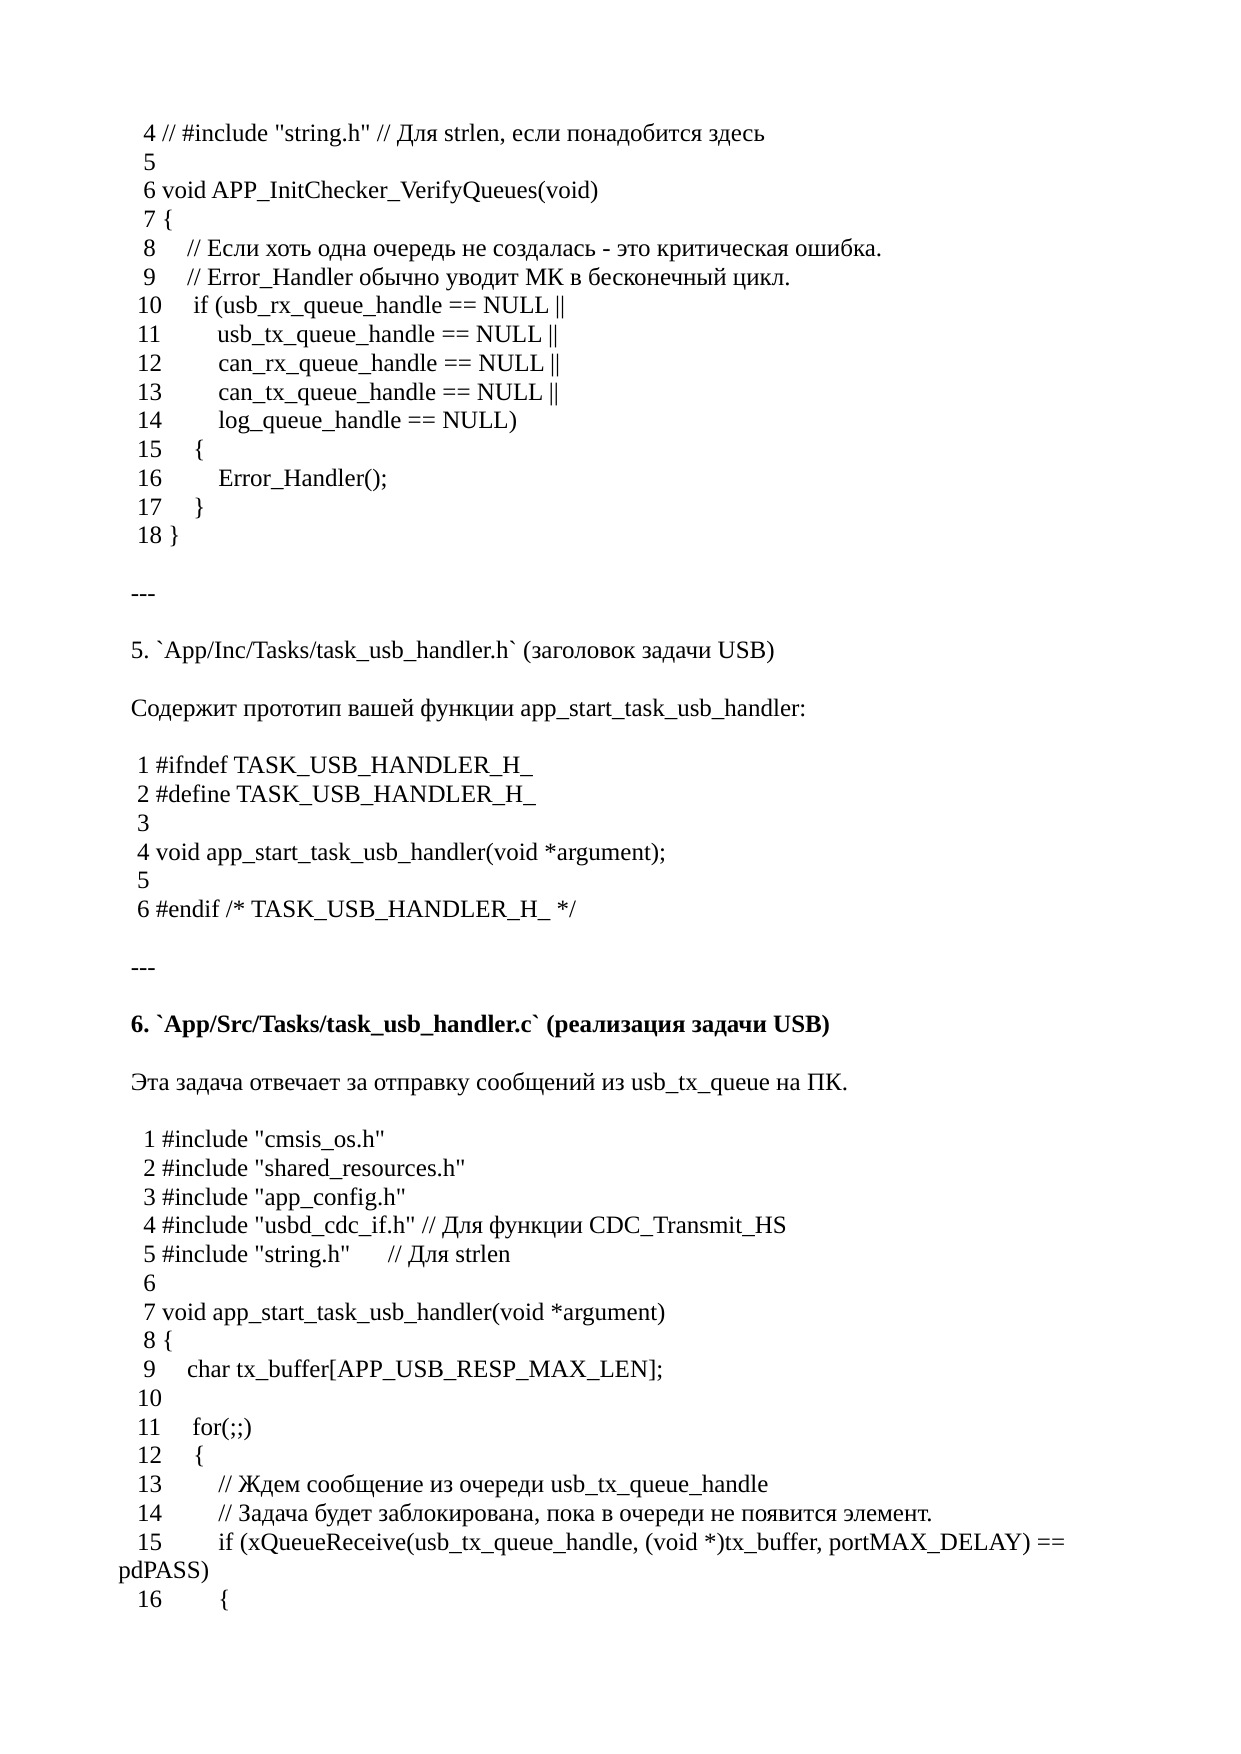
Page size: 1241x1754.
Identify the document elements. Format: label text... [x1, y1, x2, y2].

text 5 [118, 147, 1122, 176]
text 10 if (usb_rx_queue_handle == NULL || [118, 291, 1122, 319]
text 7 { [118, 204, 1122, 233]
text 5 #include "string.h" // Для strlen [118, 1239, 1122, 1268]
text 15 if (xQueueReceive(usb_tx_queue_handle, (void *)tx_buffer, portMAX_DELAY) == pdPASS) [118, 1527, 1122, 1584]
text --- [118, 578, 1122, 607]
text 1 #ifndef TASK_USB_HANDLER_H_ [118, 751, 1122, 779]
text 13 can_tx_queue_handle == NULL || [118, 377, 1122, 406]
text 11 usb_tx_queue_handle == NULL || [118, 319, 1122, 348]
text 9 char tx_buffer[APP_USB_RESP_MAX_LEN]; [118, 1354, 1122, 1383]
text 11 for(;;) [118, 1412, 1122, 1441]
text 12 { [118, 1441, 1122, 1469]
text 16 { [118, 1584, 1122, 1613]
text 9 // Error_Handler обычно уводит МК в бесконечный цикл. [118, 262, 1122, 291]
text 6 [118, 1268, 1122, 1297]
text 4 void app_start_task_usb_handler(void *argument); [118, 837, 1122, 866]
text 2 #include "shared_resources.h" [118, 1153, 1122, 1182]
text 4 #include "usbd_cdc_if.h" // Для функции CDC_Transmit_HS [118, 1211, 1122, 1239]
text Содержит прототип вашей функции app_start_task_usb_handler: [118, 693, 1122, 722]
text 10 [118, 1383, 1122, 1412]
text 12 can_rx_queue_handle == NULL || [118, 348, 1122, 377]
text 6. `App/Src/Tasks/task_usb_handler.c` (реализация задачи USB) [118, 1009, 1122, 1038]
text 14 log_queue_handle == NULL) [118, 406, 1122, 434]
text 8 { [118, 1326, 1122, 1354]
text 3 #include "app_config.h" [118, 1182, 1122, 1211]
text 4 // #include "string.h" // Для strlen, если понадобится здесь [118, 118, 1122, 147]
text 3 [118, 808, 1122, 837]
text 6 void APP_InitChecker_VerifyQueues(void) [118, 176, 1122, 204]
text 7 void app_start_task_usb_handler(void *argument) [118, 1297, 1122, 1326]
text 8 // Если хоть одна очередь не создалась - это критическая ошибка. [118, 233, 1122, 262]
text Эта задача отвечает за отправку сообщений из usb_tx_queue на ПК. [118, 1067, 1122, 1096]
text 13 // Ждем сообщение из очереди usb_tx_queue_handle [118, 1469, 1122, 1498]
text 17 } [118, 492, 1122, 521]
text 2 #define TASK_USB_HANDLER_H_ [118, 779, 1122, 808]
text 5. `App/Inc/Tasks/task_usb_handler.h` (заголовок задачи USB) [118, 636, 1122, 664]
text 6 #endif /* TASK_USB_HANDLER_H_ */ [118, 894, 1122, 923]
text --- [118, 952, 1122, 981]
text 16 Error_Handler(); [118, 463, 1122, 492]
text 18 } [118, 521, 1122, 549]
text 5 [118, 866, 1122, 894]
text 1 #include "cmsis_os.h" [118, 1124, 1122, 1153]
text 15 { [118, 434, 1122, 463]
text 14 // Задача будет заблокирована, пока в очереди не появится элемент. [118, 1498, 1122, 1527]
